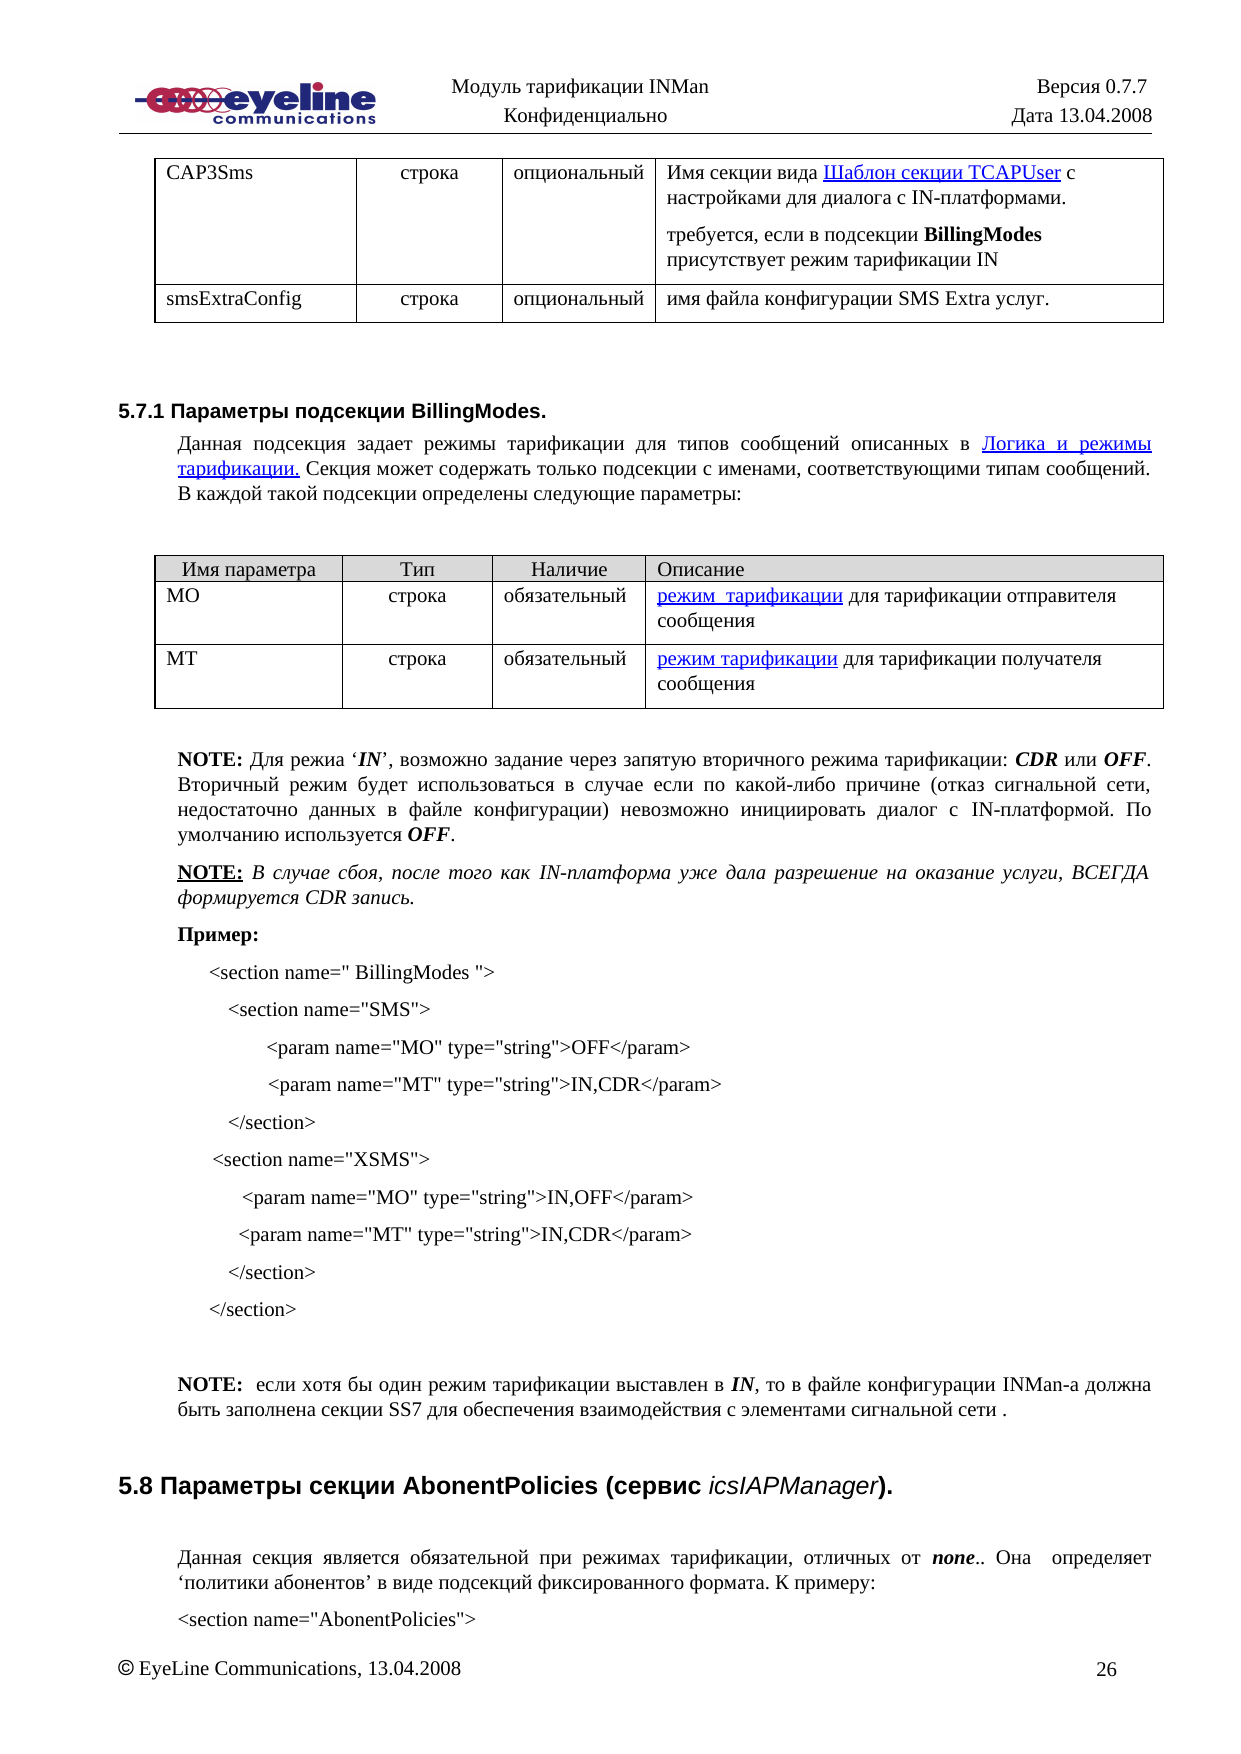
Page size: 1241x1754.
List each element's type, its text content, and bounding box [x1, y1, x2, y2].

table_header Описание [646, 556, 1163, 581]
text Данная подсекция задает режимы тарификации для типов сообщений описанных в Логика и режимы тарификации. Секция может содержать только подсекции с именами, соответствующими типам сообщений. В каждой такой подсекции определены следующие параметры: [177, 429, 1151, 504]
text <section name="AbonentPolicies"> [177, 1606, 1151, 1631]
text <param name="MO" type="string">IN,OFF</param> [177, 1184, 1151, 1209]
table_cell опциональный [503, 159, 655, 284]
text NOTE: Для режиа ‘IN’, возможно задание через запятую вторичного режима тарификации: CDR или OFF. Вторичный режим будет использоваться в случае если по какой-либо причине (отказ сигнальной сети, недостаточно данных в файле конфигурации) невозможно инициировать диалог с IN-платформой. По умолчанию используется OFF. [177, 746, 1151, 846]
table_cell режим тарификации для тарификации получателя сообщения [646, 645, 1163, 708]
table_cell имя файла конфигурации SMS Extra услуг. [656, 285, 1163, 322]
text <param name="MT" type="string">IN,CDR</param> [207, 1221, 1151, 1246]
table_cell опциональный [503, 285, 655, 322]
text </section> [207, 1259, 1151, 1284]
table_cell smsExtraConfig [156, 285, 356, 322]
picture [135, 82, 376, 124]
text NOTE: если хотя бы один режим тарификации выставлен в IN, то в файле конфигурации INMan-a должна быть заполнена секции SS7 для обеспечения взаимодействия с элементами сигнальной сети . [177, 1371, 1151, 1421]
text Данная секция является обязательной при режимах тарификации, отличных от none.. Она определяет ‘политики абонентов’ в виде подсекций фиксированного формата. К примеру: [177, 1544, 1151, 1594]
text NOTE: В случае сбоя, после того как IN-платформа уже дала разрешение на оказание услуги, ВСЕГДА формируется CDR запись. [177, 859, 1151, 909]
text Пример: [177, 921, 1151, 946]
table_cell строка [357, 285, 502, 322]
table_header Наличие [493, 556, 645, 581]
table_header Тип [343, 556, 492, 581]
text <param name="MO" type="string">OFF</param> [177, 1034, 1151, 1059]
text </section> [207, 1109, 1151, 1134]
subtitle Параметры подсекции BillingModes. [118, 398, 1151, 423]
text <section name="SMS"> [207, 996, 1151, 1021]
subtitle Параметры секции AbonentPolicies (сервис icsIAPManager). [118, 1471, 1151, 1500]
table_cell Имя секции вида Шаблон секции TCAPUser с настройками для диалога с IN-платформами. требуется, если в подсекции BillingModes присутствует режим тарификации IN [656, 159, 1163, 284]
table_cell CAP3Sms [156, 159, 356, 284]
table_cell обязательный [493, 645, 645, 708]
table_cell строка [357, 159, 502, 284]
text <section name=" BillingModes "> [177, 959, 1151, 984]
table_cell строка [343, 645, 492, 708]
table_header Имя параметра [156, 556, 342, 581]
text <param name="MT" type="string">IN,CDR</param> [236, 1071, 1151, 1096]
text </section> [177, 1296, 1151, 1321]
text <section name="XSMS"> [177, 1146, 1151, 1171]
table_cell строка [343, 582, 492, 644]
table_cell МО [156, 582, 342, 644]
table_cell МТ [156, 645, 342, 708]
table_cell обязательный [493, 582, 645, 644]
table_cell режим тарификации для тарификации отправителя сообщения [646, 582, 1163, 644]
